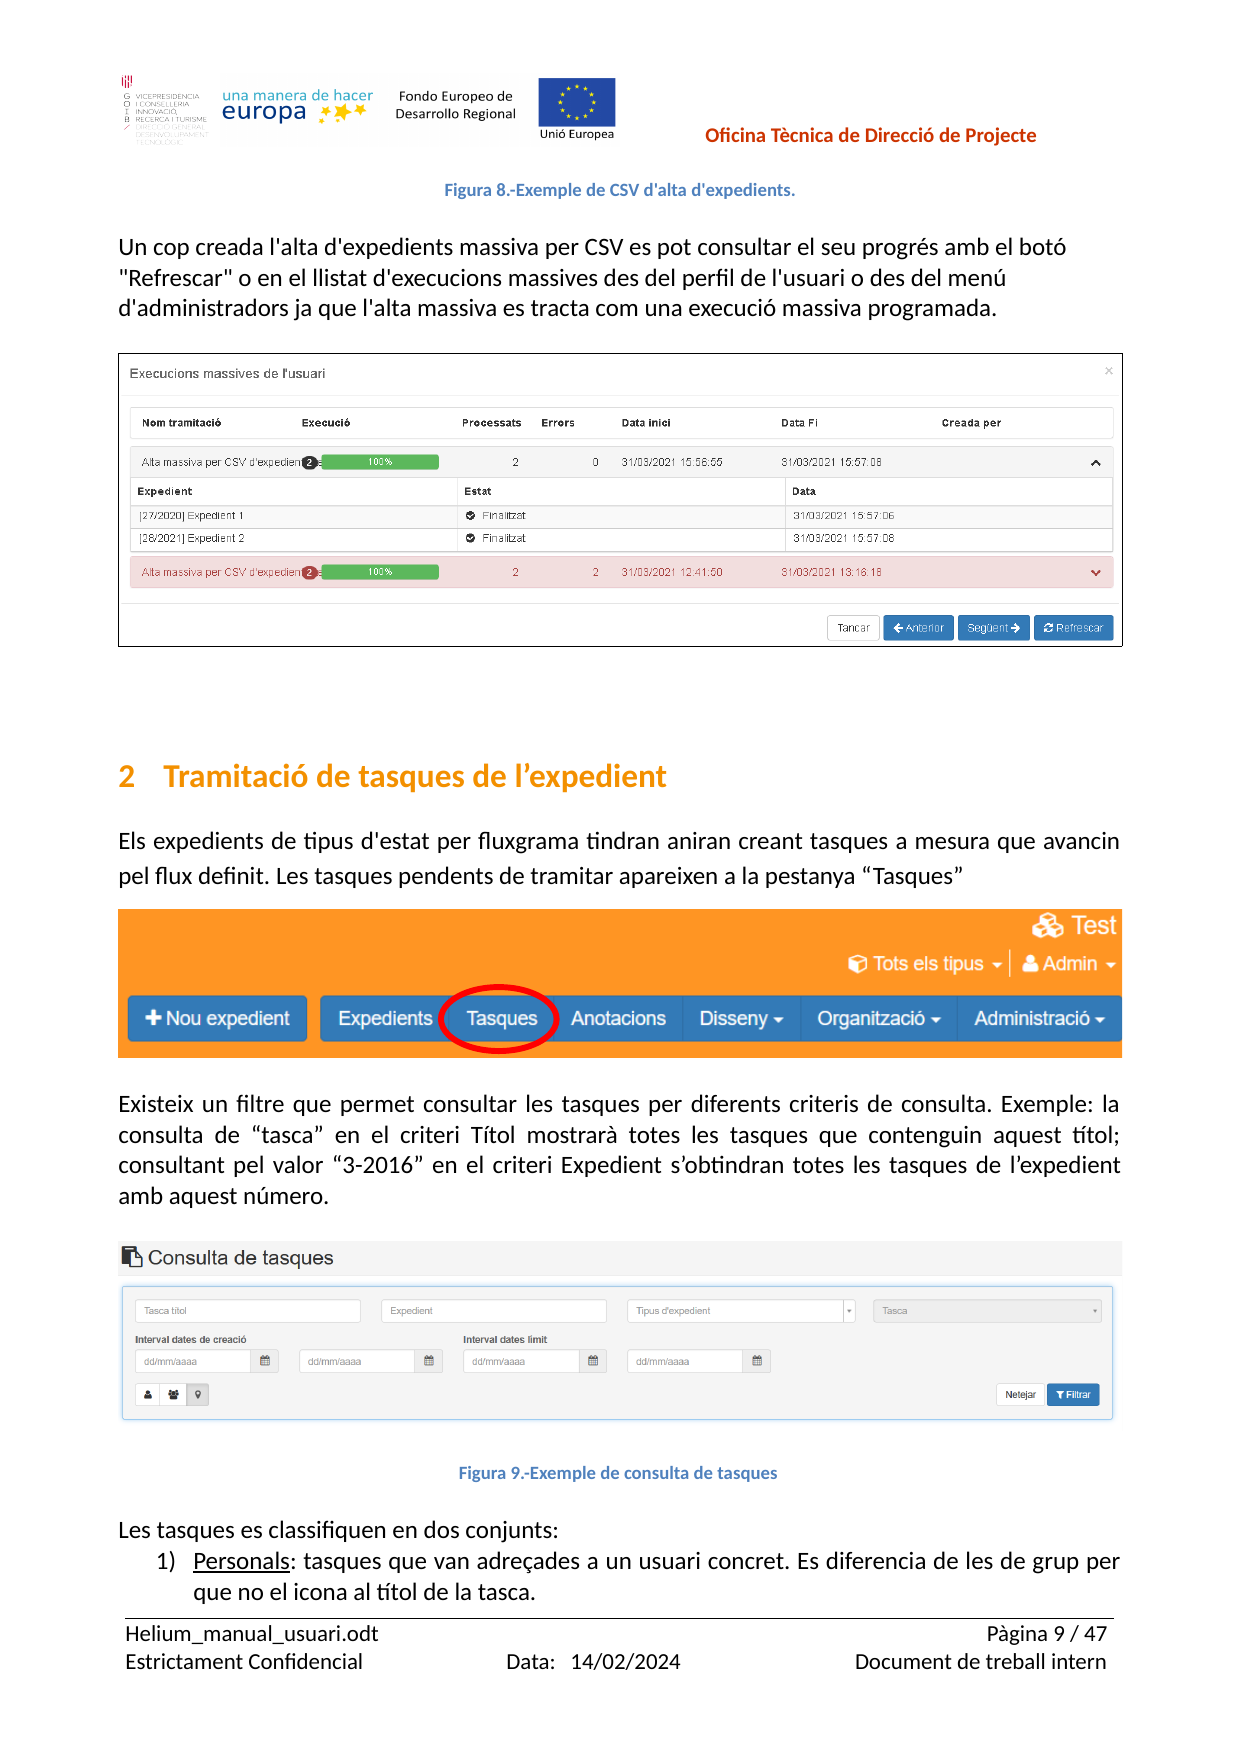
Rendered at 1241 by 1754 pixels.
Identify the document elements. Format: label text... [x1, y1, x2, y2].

subtitle Tramitació de tasques de l’expedient [118, 755, 1122, 795]
text Els expedients de tipus d'estat per fluxgrama tindran aniran creant tasques a mesura que avancin pel flux definit. Les tasques pendents de tramitar apareixen a la pestanya “Tasques” [118, 825, 1122, 890]
list Personals: tasques que van adreçades a un usuari concret. Es diferencia de les de grup per que no el icona al títol de la tasca. [156, 1545, 1122, 1606]
text Figura 9.-Exemple de consulta de tasques [118, 1461, 1122, 1484]
text Un cop creada l'alta d'expedients massiva per CSV es pot consultar el seu progrés amb el botó "Refrescar" o en el llistat d'execucions massives des del perfil de l'usuari o des del menú d'administradors ja que l'alta massiva es tracta com una execució massiva programada. [118, 231, 1122, 323]
picture [118, 909, 1123, 1058]
text Les tasques es classifiquen en dos conjunts: [118, 1515, 1122, 1545]
text Figura 8.-Exemple de CSV d'alta d'expedients. [118, 178, 1122, 201]
picture [118, 1241, 1123, 1431]
picture [121, 356, 1119, 644]
text Existeix un filtre que permet consultar les tasques per diferents criteris de consulta. Exemple: la consulta de “tasca” en el criteri Títol mostrarà totes les tasques que contenguin aquest títol; consultant pel valor “3-2016” en el criteri Expedient s’obtindran totes les tasques de l’expedient amb aquest número. [118, 1088, 1122, 1211]
picture [118, 73, 213, 147]
picture [219, 73, 621, 147]
